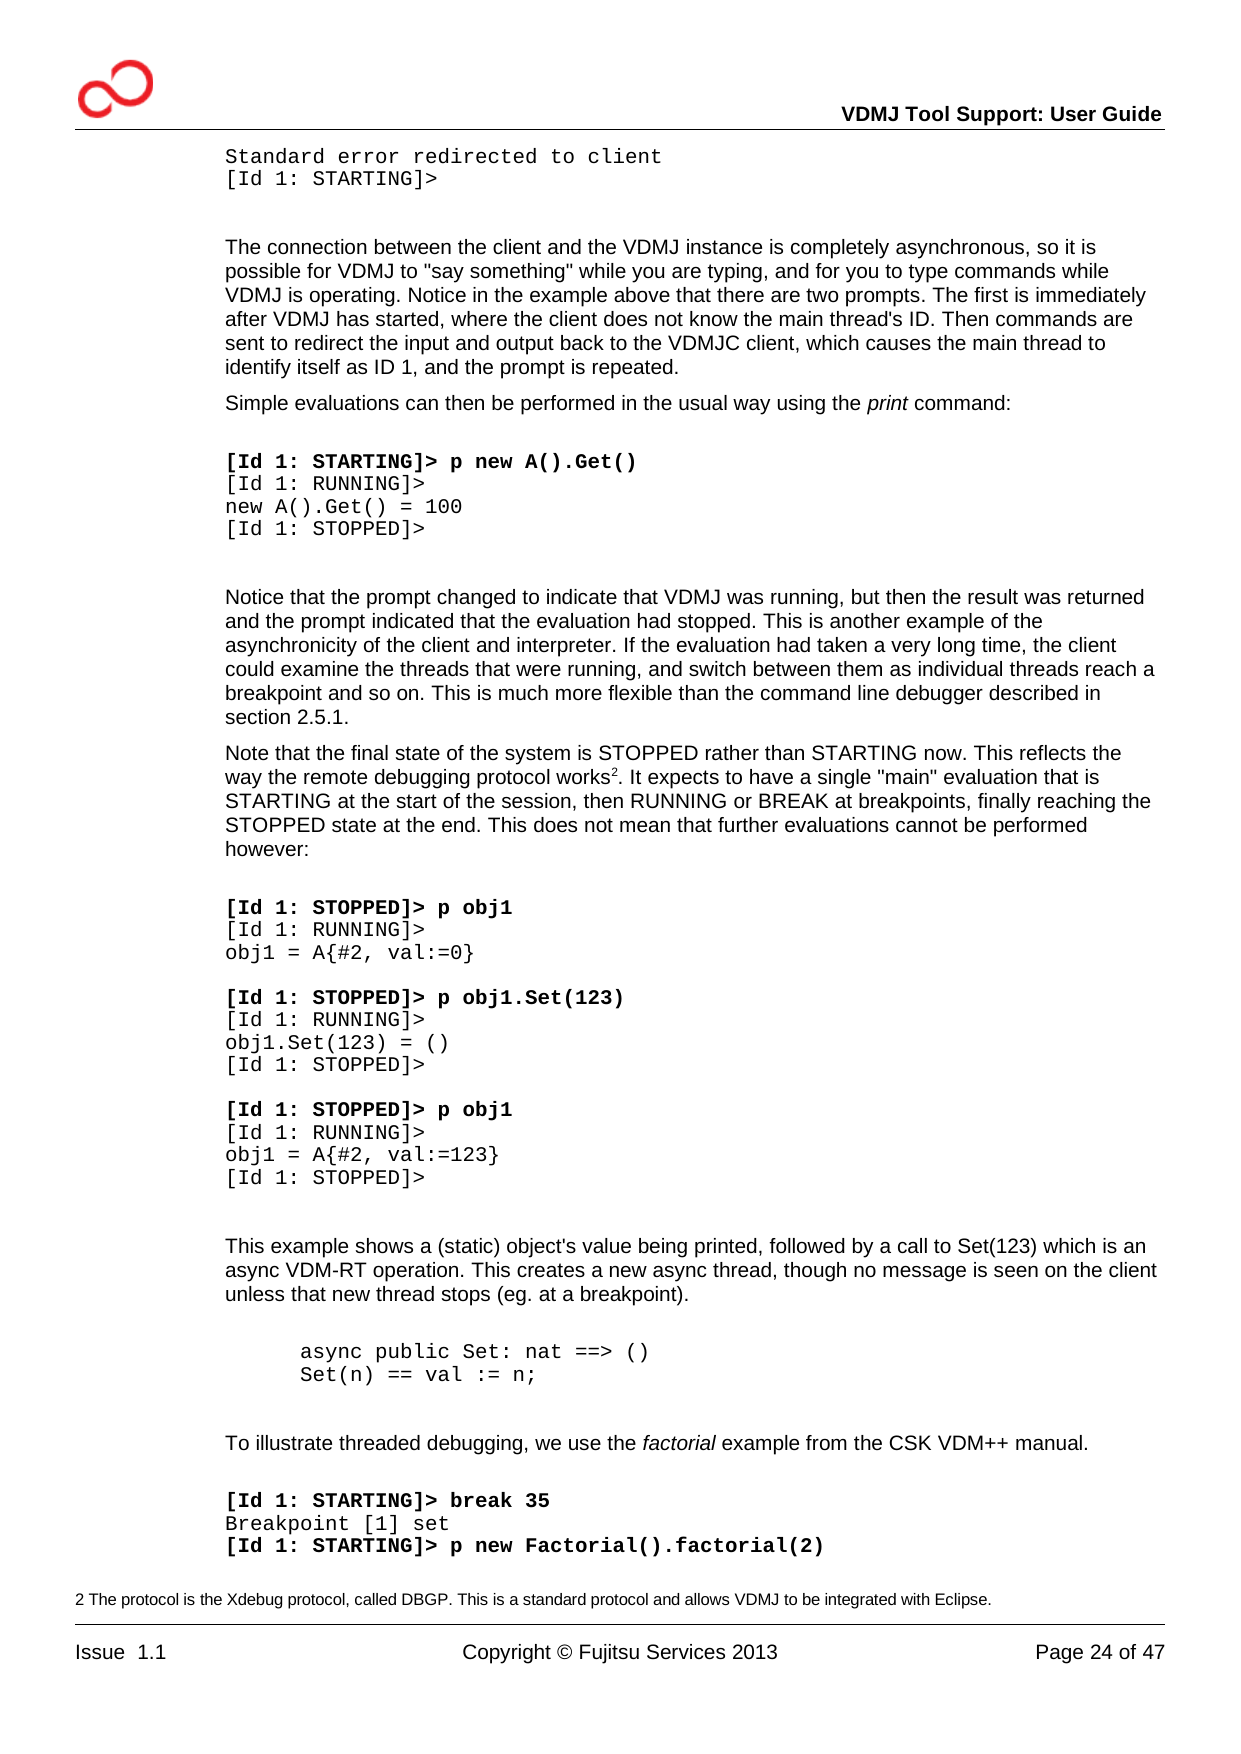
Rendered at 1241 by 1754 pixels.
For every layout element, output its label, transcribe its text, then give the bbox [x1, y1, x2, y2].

text new A().Get() = 100 [225, 495, 1165, 518]
text Standard error redirected to client [225, 145, 1165, 168]
text obj1.Set(123) = () [225, 1031, 1165, 1054]
text This example shows a (static) object's value being printed, followed by a call to Set(123) which is an async VDM-RT operation. This creates a new async thread, though no message is seen on the client unless that new thread stops (eg. at a breakpoint). [225, 1234, 1165, 1306]
text [Id 1: RUNNING]> [225, 1009, 1165, 1031]
text The protocol is the Xdebug protocol, called DBGP. This is a standard protocol and allows VDMJ to be integrated with Eclipse. [75, 1590, 1165, 1609]
text obj1 = A{#2, val:=123} [225, 1144, 1165, 1166]
text [Id 1: STOPPED]> p obj1 [225, 896, 1165, 919]
text Note that the final state of the system is STOPPED rather than STARTING now. This reflects the way the remote debugging protocol works. It expects to have a single "main" evaluation that is STARTING at the start of the session, then RUNNING or BREAK at breakpoints, finally reaching the STOPPED state at the end. This does not mean that further evaluations cannot be performed however: [225, 742, 1165, 861]
text Set(n) == val := n; [225, 1363, 1165, 1386]
text [Id 1: STOPPED]> p obj1.Set(123) [225, 986, 1165, 1009]
text [Id 1: RUNNING]> [225, 919, 1165, 941]
text To illustrate threaded debugging, we use the factorial example from the CSK VDM++ manual. [225, 1431, 1165, 1455]
text [Id 1: STARTING]> [225, 168, 1165, 190]
text [Id 1: STARTING]> p new A().Get() [225, 450, 1165, 473]
text [Id 1: STOPPED]> [225, 518, 1165, 540]
text [Id 1: RUNNING]> [225, 1121, 1165, 1144]
text [Id 1: STOPPED]> [225, 1166, 1165, 1189]
picture [78, 52, 153, 128]
text async public Set: nat ==> () [225, 1341, 1165, 1363]
text [Id 1: STOPPED]> p obj1 [225, 1099, 1165, 1121]
text obj1 = A{#2, val:=0} [225, 941, 1165, 964]
text Notice that the prompt changed to indicate that VDMJ was running, but then the result was returned and the prompt indicated that the evaluation had stopped. This is another example of the asynchronicity of the client and interpreter. If the evaluation had taken a very long time, the client could examine the threads that were running, and switch between them as individual threads reach a breakpoint and so on. This is much more flexible than the command line debugger described in section 2.5.1. [225, 585, 1165, 729]
text [Id 1: STARTING]> break 35 [225, 1490, 1165, 1512]
text [Id 1: RUNNING]> [225, 473, 1165, 495]
text [Id 1: STOPPED]> [225, 1054, 1165, 1076]
text Breakpoint [1] set [225, 1512, 1165, 1535]
text [Id 1: STARTING]> p new Factorial().factorial(2) [225, 1535, 1165, 1557]
text Simple evaluations can then be performed in the usual way using the print command: [225, 391, 1165, 415]
text The connection between the client and the VDMJ instance is completely asynchronous, so it is possible for VDMJ to "say something" while you are typing, and for you to type commands while VDMJ is operating. Notice in the example above that there are two prompts. The first is immediately after VDMJ has started, where the client does not know the main thread's ID. Then commands are sent to redirect the input and output back to the VDMJC client, which causes the main thread to identify itself as ID 1, and the prompt is repeated. [225, 235, 1165, 379]
